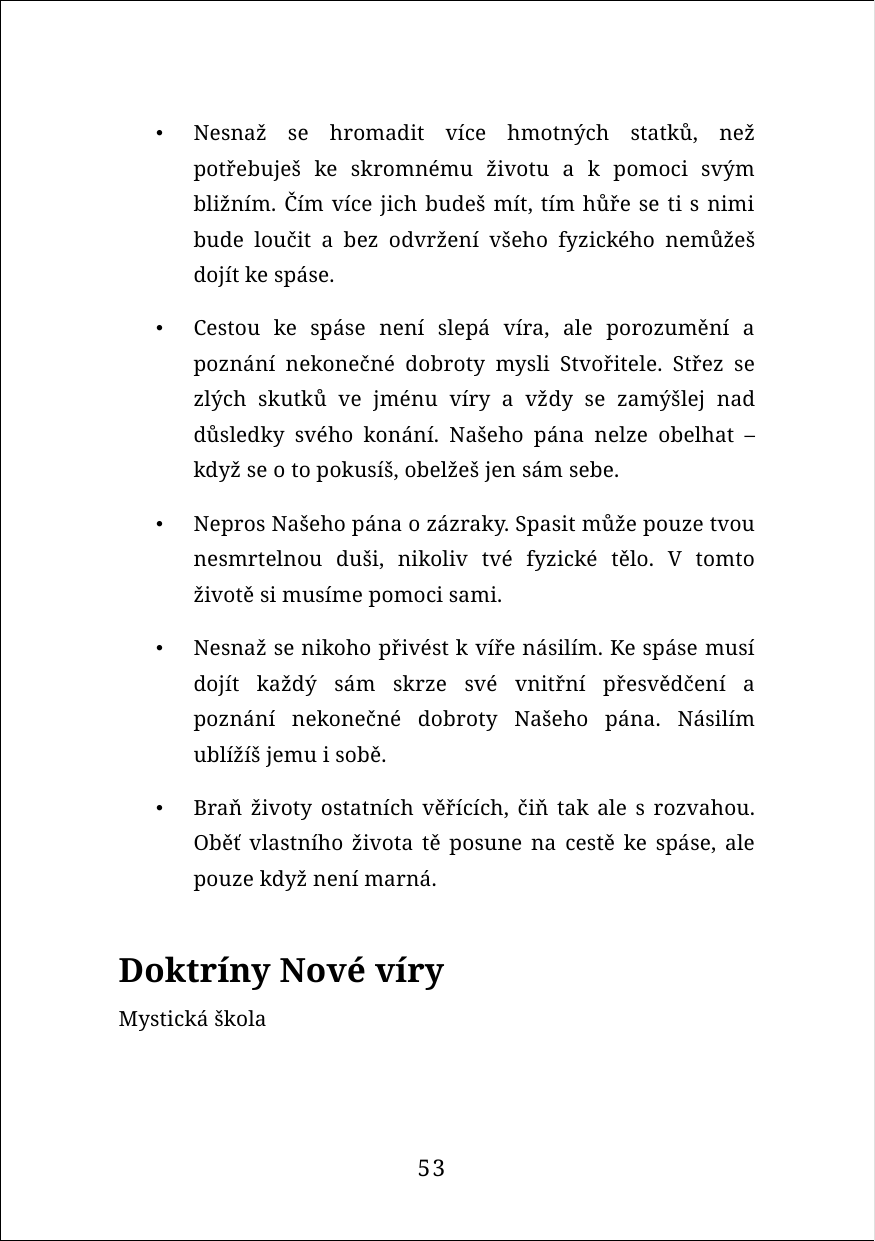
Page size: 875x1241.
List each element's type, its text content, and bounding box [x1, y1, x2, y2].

subtitle Doktríny Nové víry [118, 947, 756, 992]
list Cestou ke spáse není slepá víra, ale porozumění a poznání nekonečné dobroty mysli Stvořitele. Střez se zlých skutků ve jménu víry a vždy se zamýšlej nad důsledky svého konání. Našeho pána nelze obelhat – když se o to pokusíš, obelžeš jen sám sebe. [156, 313, 756, 484]
text Mystická škola [118, 1004, 756, 1032]
list Nesnaž se nikoho přivést k víře násilím. Ke spáse musí dojít každý sám skrze své vnitřní přesvědčení a poznání nekonečné dobroty Našeho pána. Násilím ublížíš jemu i sobě. [156, 633, 756, 768]
list Nesnaž se hromadit více hmotných statků, než potřebuješ ke skromnému životu a k pomoci svým bližním. Čím více jich budeš mít, tím hůře se ti s nimi bude loučit a bez odvržení všeho fyzického nemůžeš dojít ke spáse. [156, 118, 756, 289]
list Braň životy ostatních věřících, čiň tak ale s rozvahou. Oběť vlastního života tě posune na cestě ke spáse, ale pouze když není marná. [156, 793, 756, 892]
list Nepros Našeho pána o zázraky. Spasit může pouze tvou nesmrtelnou duši, nikoliv tvé fyzické tělo. V tomto životě si musíme pomoci sami. [156, 509, 756, 608]
